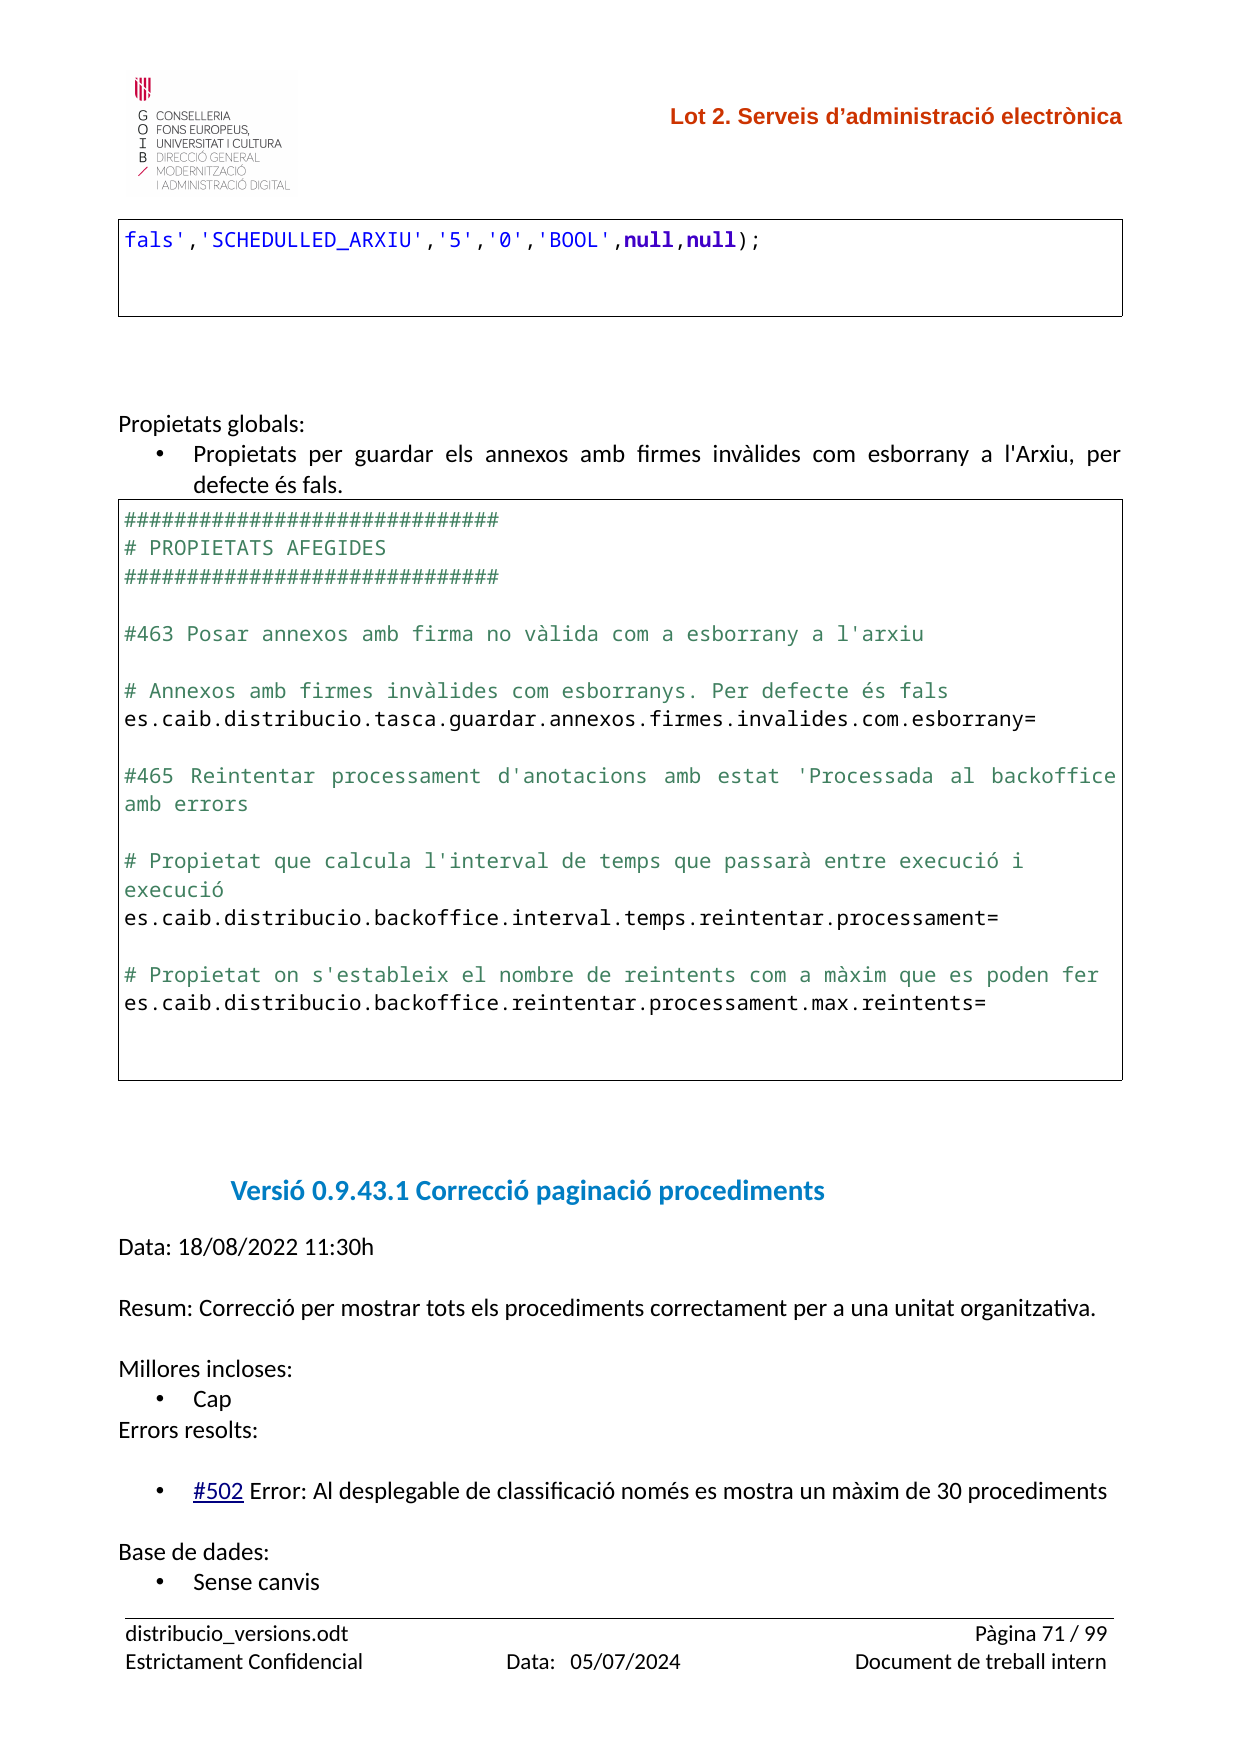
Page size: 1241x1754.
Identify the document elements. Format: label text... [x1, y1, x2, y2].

text Resum: Correcció per mostrar tots els procediments correctament per a una unitat organitzativa. [118, 1292, 1122, 1322]
text Millores incloses: [118, 1353, 1122, 1383]
list #502 Error: Al desplegable de classificació només es mostra un màxim de 30 procediments [156, 1475, 1122, 1506]
text Base de dades: [118, 1536, 1122, 1567]
text Data: 18/08/2022 11:30h [118, 1231, 1122, 1261]
table_header fals','SCHEDULLED_ARXIU','5','0','BOOL',null,null); [119, 220, 1122, 316]
list Propietats per guardar els annexos amb firmes invàlides com esborrany a l'Arxiu, per defecte és fals. [156, 438, 1122, 499]
table_header ############################## # PROPIETATS AFEGIDES ############################## #463 Posar annexos amb firma no vàlida com a esborrany a l'arxiu # Annexos amb firmes invàlides com esborranys. Per defecte és fals es.caib.distribucio.tasca.guardar.annexos.firmes.invalides.com.esborrany= #465 Reintentar processament d'anotacions amb estat 'Processada al backoffice amb errors # Propietat que calcula l'interval de temps que passarà entre execució i execució es.caib.distribucio.backoffice.interval.temps.reintentar.processament= # Propietat on s'estableix el nombre de reintents com a màxim que es poden fer es.caib.distribucio.backoffice.reintentar.processament.max.reintents= [119, 500, 1122, 1079]
list Sense canvis [156, 1567, 1122, 1597]
list Cap [156, 1383, 1122, 1414]
picture [126, 70, 299, 197]
subtitle Versió 0.9.43.1 Correcció paginació procediments [153, 1172, 1122, 1207]
text Errors resolts: [118, 1414, 1122, 1444]
text Propietats globals: [118, 408, 1122, 438]
